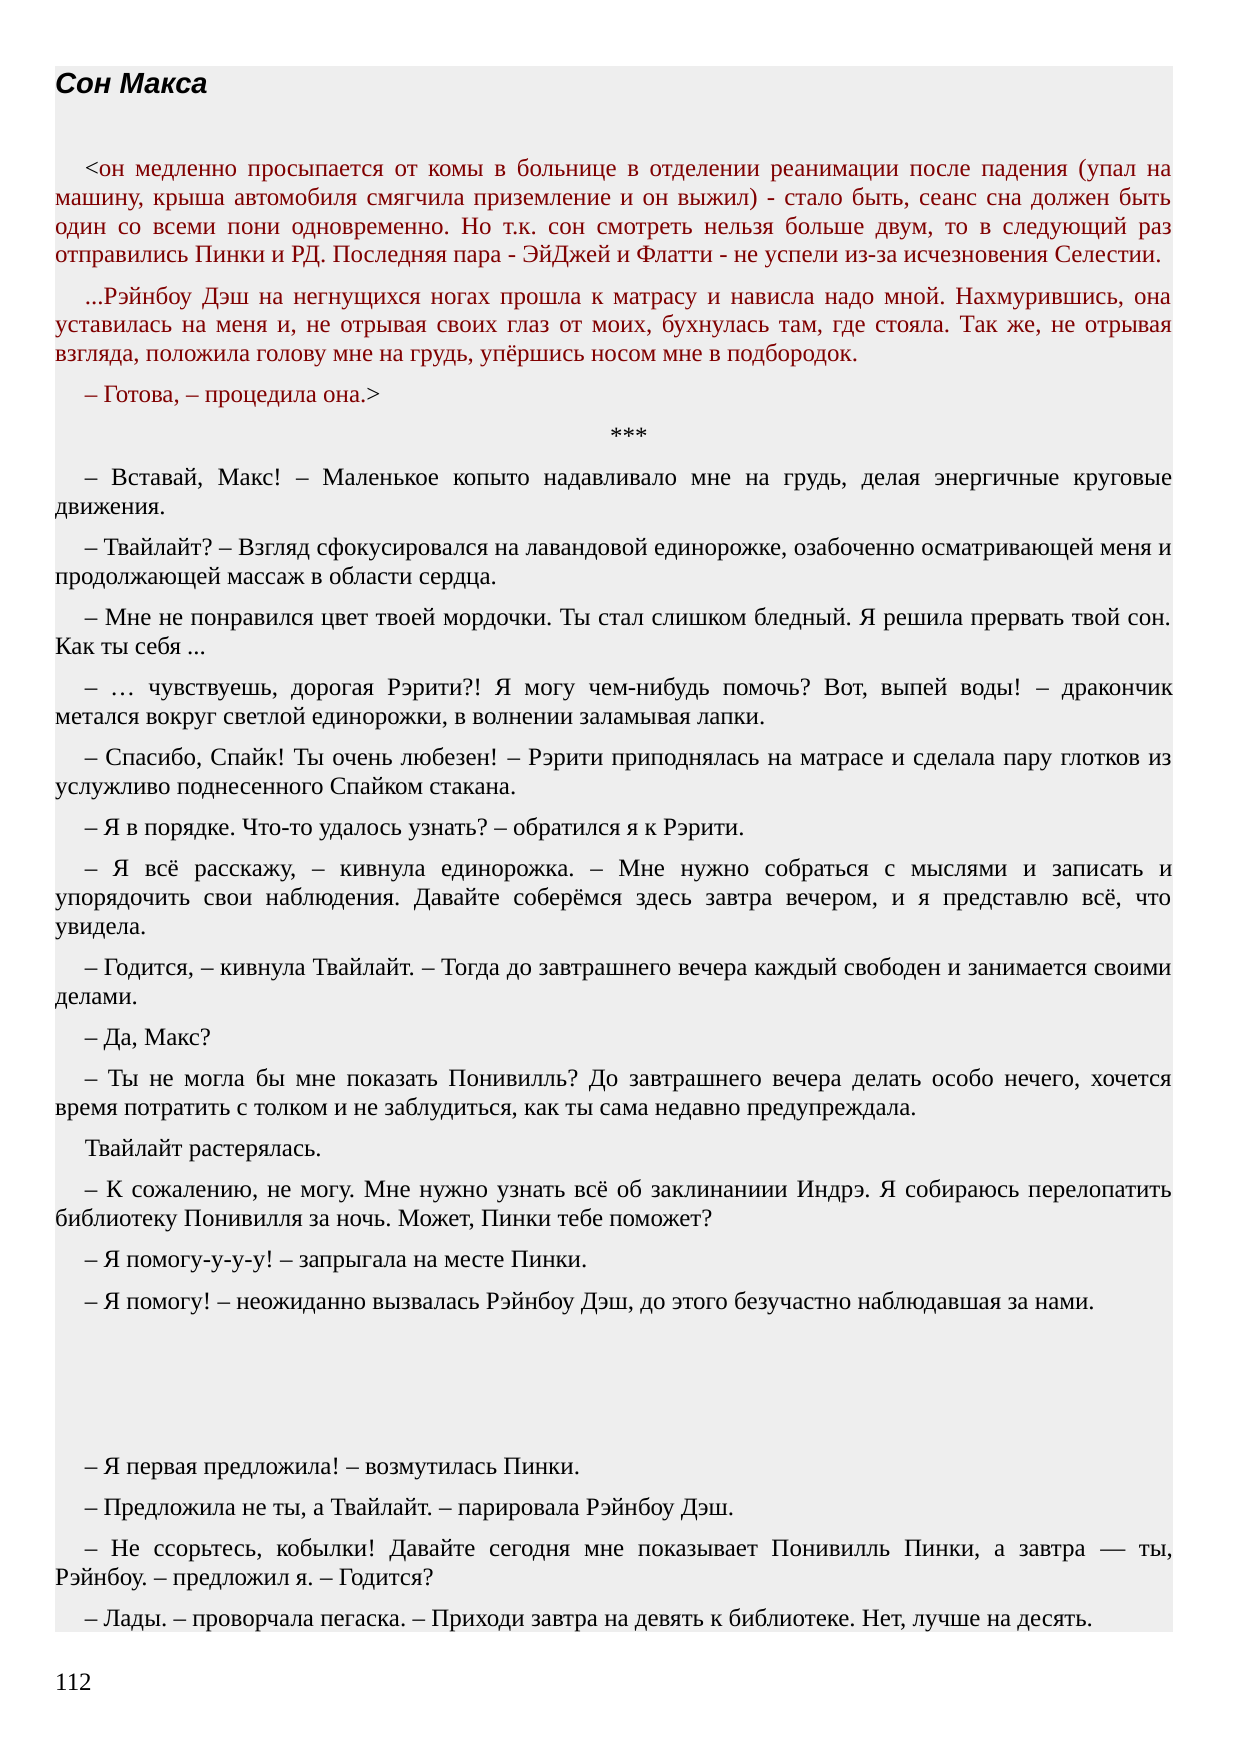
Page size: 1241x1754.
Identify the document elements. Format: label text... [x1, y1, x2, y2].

text – Твайлайт? – Взгляд сфокусировался на лавандовой единорожке, озабоченно осматривающей меня и продолжающей массаж в области сердца. [55, 532, 1173, 589]
subtitle Сон Макса [55, 66, 1173, 99]
text – Да, Макс? [55, 1022, 1173, 1051]
text – Не ссорьтесь, кобылки! Давайте сегодня мне показывает Понивилль Пинки, а завтра — ты, Рэйнбоу. – предложил я. – Годится? [55, 1533, 1173, 1591]
text <он медленно просыпается от комы в больнице в отделении реанимации после падения (упал на машину, крыша автомобиля смягчила приземление и он выжил) - стало быть, сеанс сна должен быть один со всеми пони одновременно. Но т.к. сон смотреть нельзя больше двум, то в следующий раз отправились Пинки и РД. Последняя пара - ЭйДжей и Флатти - не успели из-за исчезновения Селестии. [55, 153, 1173, 268]
text – Я в порядке. Что-то удалось узнать? – обратился я к Рэрити. [55, 812, 1173, 841]
text – К сожалению, не могу. Мне нужно узнать всё об заклинаниии Индрэ. Я собираюсь перелопатить библиотеку Понивилля за ночь. Может, Пинки тебе поможет? [55, 1174, 1173, 1232]
text – Вставай, Макс! – Маленькое копыто надавливало мне на грудь, делая энергичные круговые движения. [55, 462, 1173, 519]
text – Готова, – процедила она.> [55, 379, 1173, 408]
text – Годится, – кивнула Твайлайт. – Тогда до завтрашнего вечера каждый свободен и занимается своими делами. [55, 952, 1173, 1009]
text – Ты не могла бы мне показать Понивилль? До завтрашнего вечера делать особо нечего, хочется время потратить с толком и не заблудиться, как ты сама недавно предупреждала. [55, 1063, 1173, 1121]
text – Лады. – проворчала пегаска. – Приходи завтра на девять к библиотеке. Нет, лучше на десять. [55, 1603, 1173, 1632]
text – Предложила не ты, а Твайлайт. – парировала Рэйнбоу Дэш. [55, 1492, 1173, 1521]
text Твайлайт растерялась. [55, 1133, 1173, 1162]
text – Спасибо, Спайк! Ты очень любезен! – Рэрити приподнялась на матрасе и сделала пару глотков из услужливо поднесенного Спайком стакана. [55, 742, 1173, 799]
text – … чувствуешь, дорогая Рэрити?! Я могу чем-нибудь помочь? Вот, выпей воды! – дракончик метался вокруг светлой единорожки, в волнении заламывая лапки. [55, 672, 1173, 729]
text – Я помогу! – неожиданно вызвалась Рэйнбоу Дэш, до этого безучастно наблюдавшая за нами. [55, 1286, 1173, 1314]
text – Я первая предложила! – возмутилась Пинки. [55, 1451, 1173, 1479]
text *** [55, 421, 1173, 449]
text – Я помогу-у-у-у! – запрыгала на месте Пинки. [55, 1244, 1173, 1273]
text – Я всё расскажу, – кивнула единорожка. – Мне нужно собраться с мыслями и записать и упорядочить свои наблюдения. Давайте соберёмся здесь завтра вечером, и я представлю всё, что увидела. [55, 853, 1173, 939]
text – Мне не понравился цвет твоей мордочки. Ты стал слишком бледный. Я решила прервать твой сон. Как ты себя ... [55, 602, 1173, 659]
text ...Рэйнбоу Дэш на негнущихся ногах прошла к матрасу и нависла надо мной. Нахмурившись, она уставилась на меня и, не отрывая своих глаз от моих, бухнулась там, где стояла. Так же, не отрывая взгляда, положила голову мне на грудь, упёршись носом мне в подбородок. [55, 281, 1173, 367]
